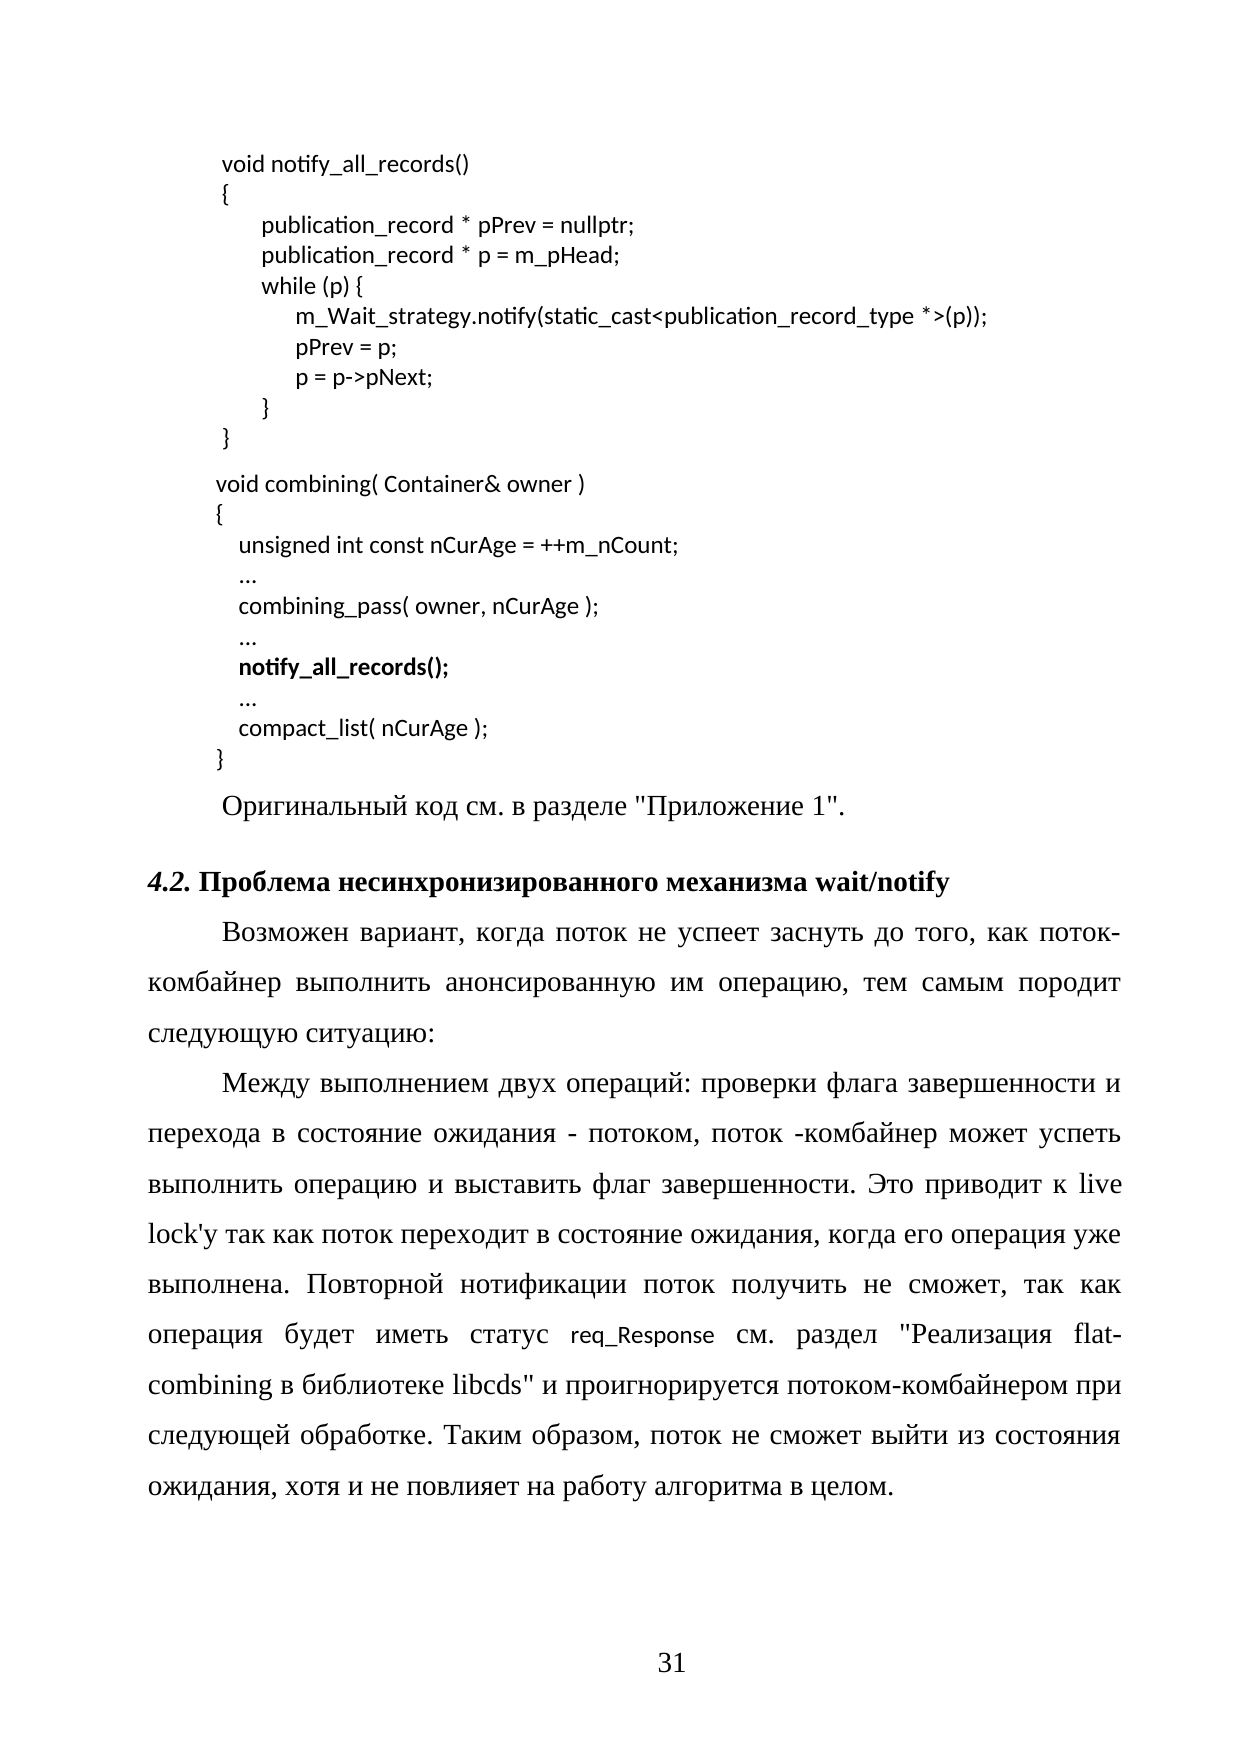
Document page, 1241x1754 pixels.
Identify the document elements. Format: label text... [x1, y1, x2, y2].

text compact_list( nCurAge ); [148, 712, 1122, 743]
text void notify_all_records() [222, 148, 1122, 178]
text combining_pass( owner, nCurAge ); [148, 590, 1122, 621]
text m_Wait_strategy.notify(static_cast<publication_record_type *>(p)); [222, 300, 1122, 331]
text } [222, 392, 1122, 422]
text void combining( Container& owner ) [148, 468, 1122, 499]
text ... [148, 560, 1122, 590]
text ... [148, 621, 1122, 651]
text while (p) { [222, 270, 1122, 300]
text unsigned int const nCurAge = ++m_nCount; [148, 529, 1122, 560]
text notify_all_records(); [148, 651, 1122, 682]
text pPrev = p; [222, 331, 1122, 361]
text { [222, 178, 1122, 209]
subtitle Проблема несинхронизированного механизма wait/notify [148, 864, 1122, 897]
text ... [148, 682, 1122, 712]
text } [222, 422, 1122, 453]
text { [148, 499, 1122, 529]
text Оригинальный код см. в разделе "Приложение 1". [148, 788, 1122, 822]
text } [148, 743, 1122, 773]
text publication_record * p = m_pHead; [222, 239, 1122, 270]
text Между выполнением двух операций: проверки флага завершенности и перехода в состояние ожидания - потоком, поток -комбайнер может успеть выполнить операцию и выставить флаг завершенности. Это приводит к live lock'у так как поток переходит в состояние ожидания, когда его операция уже выполнена. Повторной нотификации поток получить не сможет, так как операция будет иметь статус req_Response см. раздел "Реализация flat-combining в библиотеке libcds" и проигнорируется потоком-комбайнером при следующей обработке. Таким образом, поток не сможет выйти из состояния ожидания, хотя и не повлияет на работу алгоритма в целом. [148, 1065, 1122, 1501]
text p = p->pNext; [222, 361, 1122, 392]
text publication_record * pPrev = nullptr; [222, 209, 1122, 239]
text Возможен вариант, когда поток не успеет заснуть до того, как поток-комбайнер выполнить анонсированную им операцию, тем самым породит следующую ситуацию: [148, 914, 1122, 1048]
